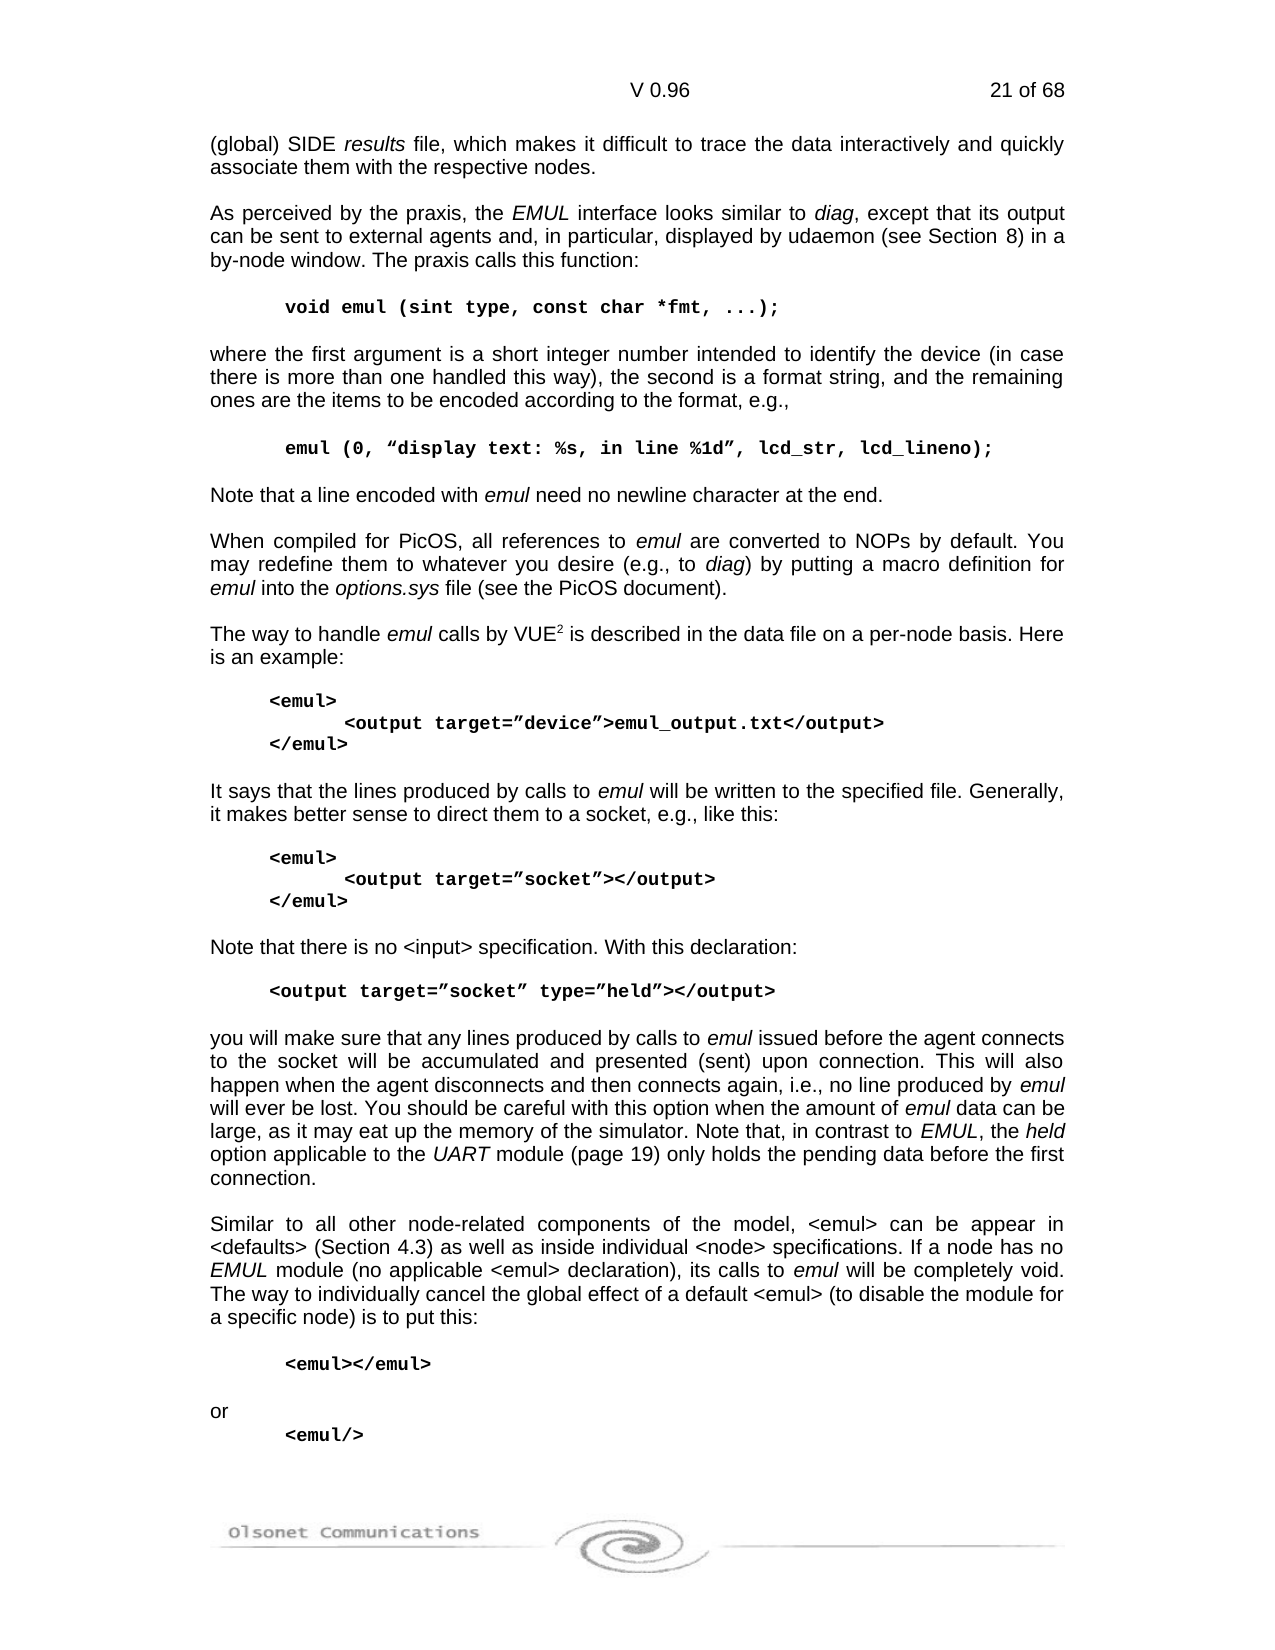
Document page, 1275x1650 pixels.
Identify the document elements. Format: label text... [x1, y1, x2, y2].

text <emul> [269, 849, 1065, 870]
text The way to handle emul calls by VUE2 is described in the data file on a per-node basis. Here is an example: [210, 622, 1065, 669]
text (global) SIDE results file, which makes it difficult to trace the data interactively and quickly associate them with the respective nodes. [210, 132, 1065, 179]
text <emul/> [210, 1423, 1065, 1447]
text you will make sure that any lines produced by calls to emul issued before the agent connects to the socket will be accumulated and presented (sent) upon connection. This will also happen when the agent disconnects and then connects again, i.e., no line produced by emul will ever be lost. You should be careful with this option when the amount of emul data can be large, as it may eat up the memory of the simulator. Note that, in contrast to EMUL, the held option applicable to the UART module (page 19) only holds the pending data before the first connection. [210, 1027, 1065, 1189]
text Similar to all other node-related components of the model, <emul> can be appear in <defaults> (Section 4.3) as well as inside individual <node> specifications. If a node has no EMUL module (no applicable <emul> declaration), its calls to emul will be completely void. The way to individually cancel the global effect of a default <emul> (to disable the module for a specific node) is to put this: [210, 1213, 1065, 1329]
text <emul> [269, 692, 1065, 713]
text As perceived by the praxis, the EMUL interface looks similar to diag, except that its output can be sent to external agents and, in particular, displayed by udaemon (see Section 8) in a by-node window. The praxis calls this function: [210, 202, 1065, 272]
text <emul></emul> [210, 1352, 1065, 1376]
text <output target=”socket” type=”held”></output> [269, 982, 1065, 1003]
picture [210, 1504, 1065, 1596]
text void emul (sint type, const char *fmt, ...); [210, 295, 1065, 319]
text </emul> [269, 891, 1065, 913]
text where the first argument is a short integer number intended to identify the device (in case there is more than one handled this way), the second is a format string, and the remaining ones are the items to be encoded according to the format, e.g., [210, 342, 1065, 412]
text Note that there is no <input> specification. With this declaration: [210, 936, 1065, 959]
text It says that the lines produced by calls to emul will be written to the specified file. Generally, it makes better sense to direct them to a socket, e.g., like this: [210, 779, 1065, 826]
text Note that a line encoded with emul need no newline character at the end. [210, 483, 1065, 506]
text or [210, 1400, 1065, 1423]
text <output target=”socket”></output> [269, 870, 1065, 891]
text When compiled for PicOS, all references to emul are converted to NOPs by default. You may redefine them to whatever you desire (e.g., to diag) by putting a macro definition for emul into the options.sys file (see the PicOS document). [210, 529, 1065, 599]
text <output target=”device”>emul_output.txt</output> [269, 713, 1065, 735]
text emul (0, “display text: %s, in line %1d”, lcd_str, lcd_lineno); [210, 435, 1065, 460]
text </emul> [269, 735, 1065, 756]
